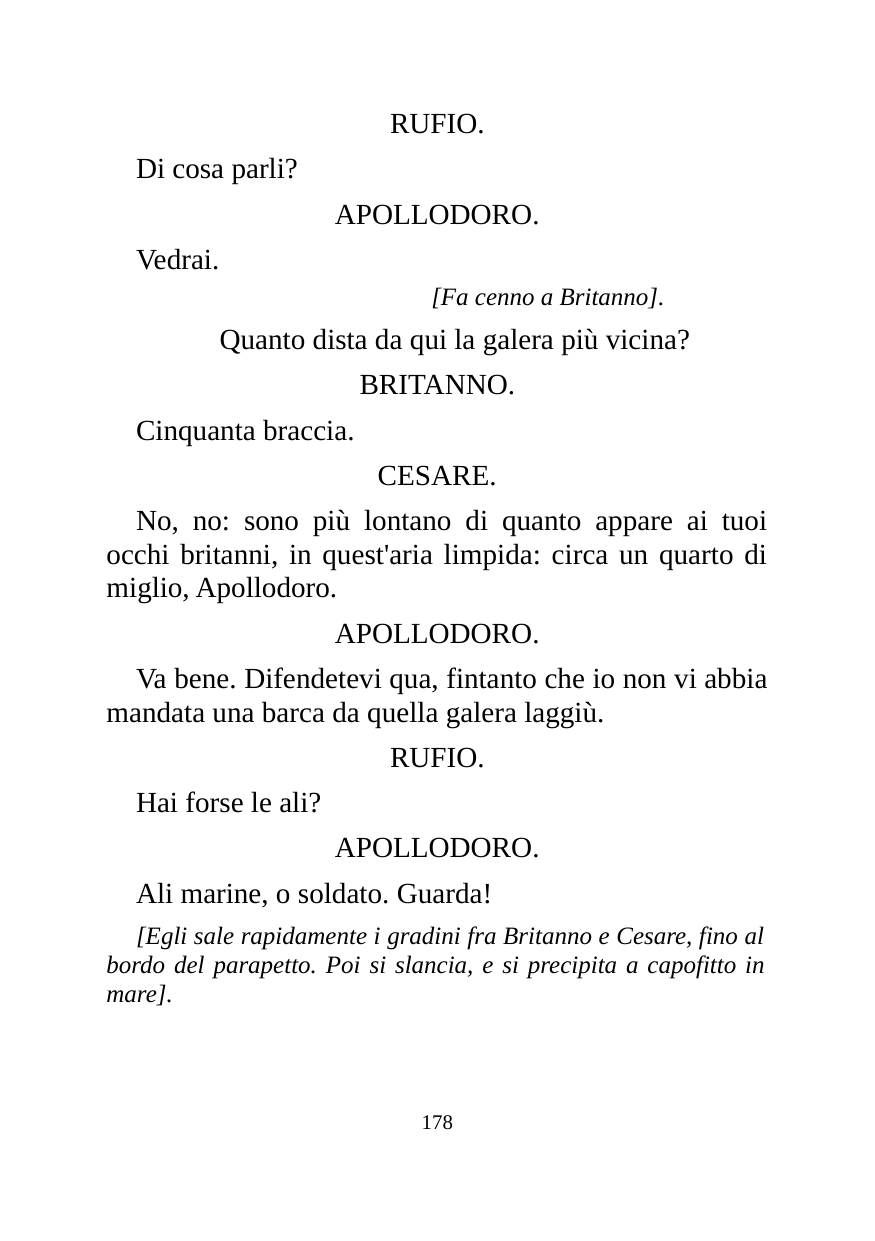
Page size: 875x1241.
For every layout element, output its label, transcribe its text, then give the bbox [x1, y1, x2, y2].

text [Egli sale rapidamente i gradini fra Britanno e Cesare, fino al bordo del parapetto. Poi si slancia, e si precipita a capofitto in mare]. [106, 921, 768, 1007]
text RUFIO. [106, 106, 768, 140]
text [Fa cenno a Britanno]. [431, 282, 768, 310]
text BRITANNO. [106, 367, 768, 401]
text Ali marine, o soldato. Guarda! [106, 876, 768, 909]
text Va bene. Difendetevi qua, fintanto che io non vi abbia mandata una barca da quella galera laggiù. [106, 661, 768, 728]
text APOLLODORO. [106, 197, 768, 230]
text CESARE. [106, 458, 768, 492]
text Quanto dista da qui la galera più vicina? [106, 322, 768, 356]
text Cinquanta braccia. [106, 413, 768, 446]
text Di cosa parli? [106, 152, 768, 185]
text APOLLODORO. [106, 616, 768, 649]
text Vedrai. [106, 242, 768, 276]
text Hai forse le ali? [106, 785, 768, 819]
text RUFIO. [106, 740, 768, 773]
text No, no: sono più lontano di quanto appare ai tuoi occhi britanni, in quest'aria limpida: circa un quarto di miglio, Apollodoro. [106, 503, 768, 604]
text APOLLODORO. [106, 831, 768, 864]
